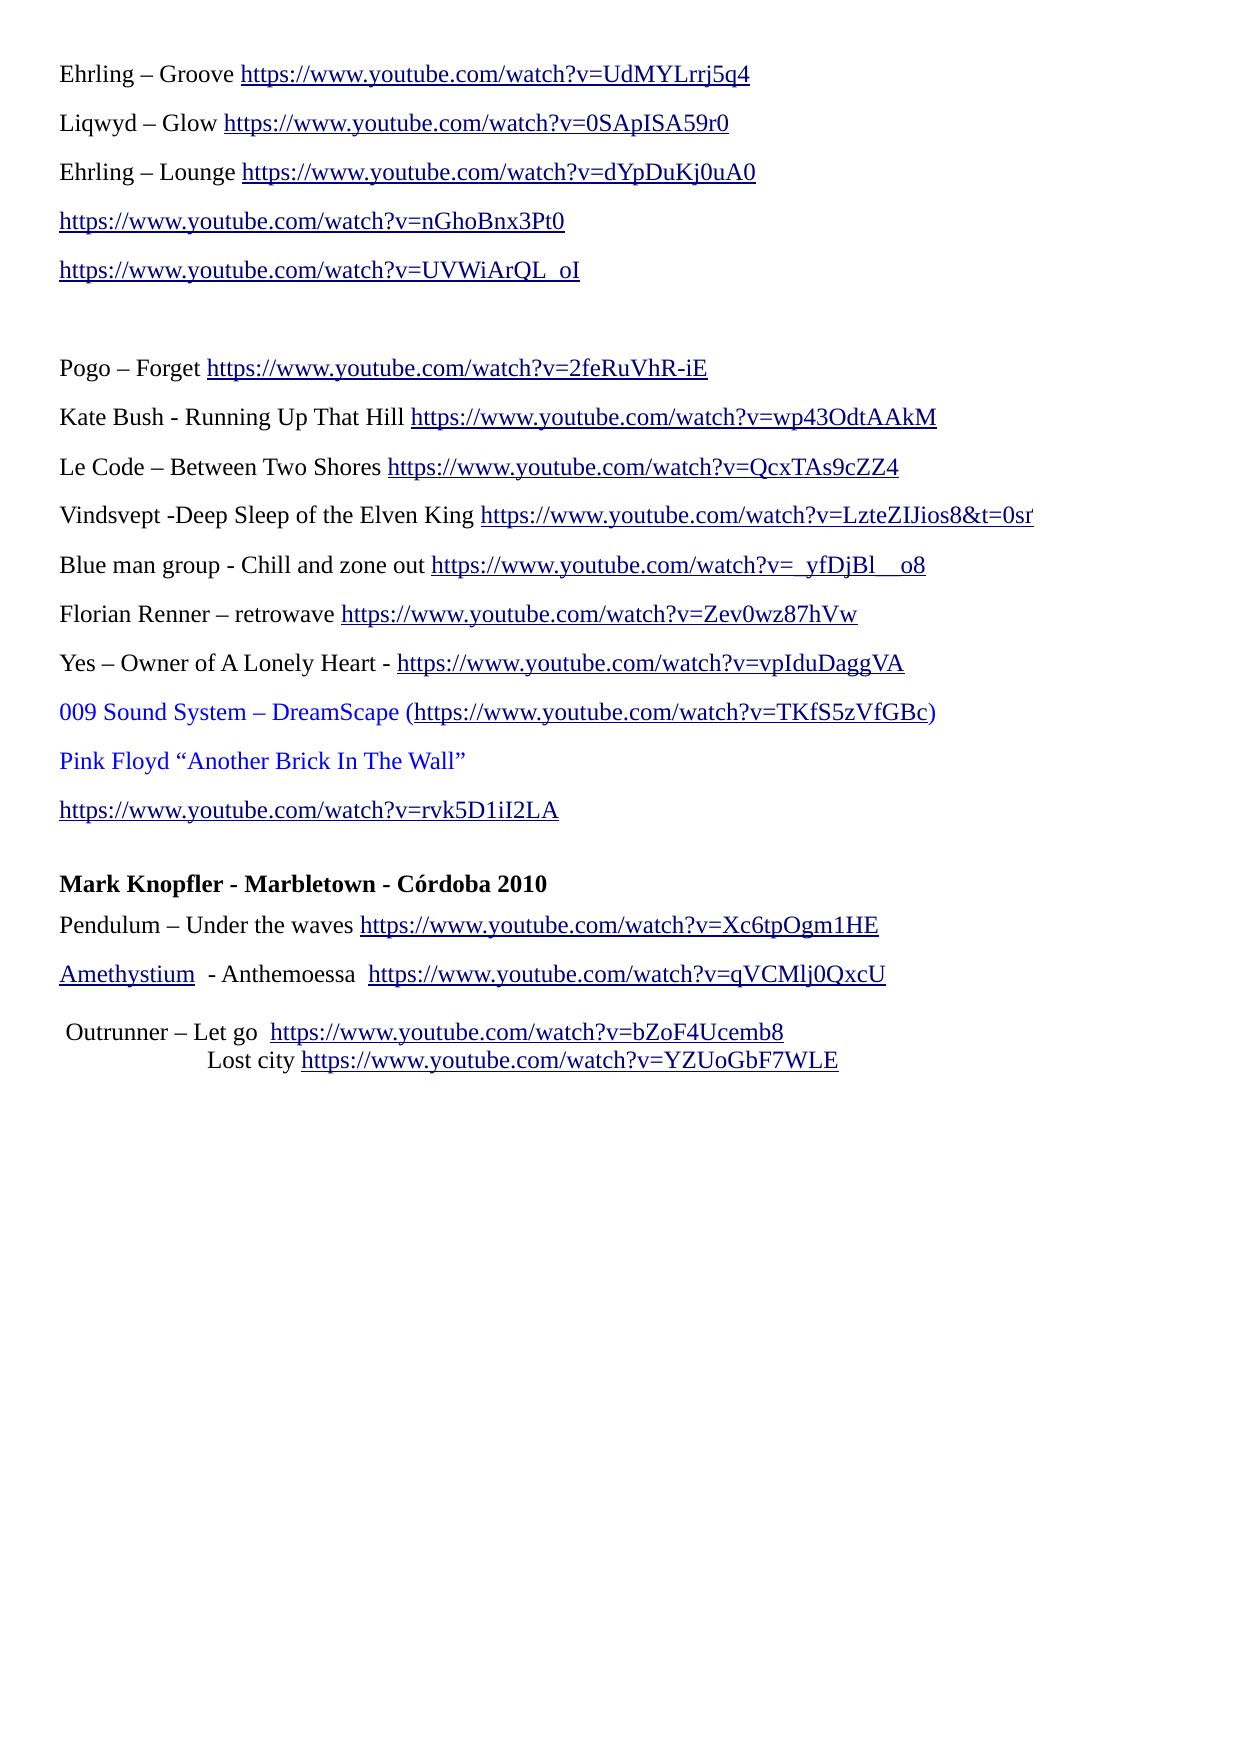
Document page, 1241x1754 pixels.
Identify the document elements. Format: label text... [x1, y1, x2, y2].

text Kate Bush - Running Up That Hill https://www.youtube.com/watch?v=wp43OdtAAkM [59, 402, 1181, 431]
text Outrunner – Let go https://www.youtube.com/watch?v=bZoF4Ucemb8 [59, 1017, 1181, 1046]
text Le Code – Between Two Shores https://www.youtube.com/watch?v=QcxTAs9cZZ4 [59, 452, 1181, 480]
text Pink Floyd “Another Brick In The Wall” [59, 746, 1181, 775]
text Pogo – Forget https://www.youtube.com/watch?v=2feRuVhR-iE [59, 353, 1181, 382]
text https://www.youtube.com/watch?v=rvk5D1iI2LA [59, 795, 1181, 824]
text https://www.youtube.com/watch?v=UVWiArQL_oI [59, 255, 1181, 284]
text https://www.youtube.com/watch?v=nGhoBnx3Pt0 [59, 206, 1181, 235]
text Pendulum – Under the waves https://www.youtube.com/watch?v=Xc6tpOgm1HE [59, 910, 1181, 939]
subtitle Mark Knopfler - Marbletown - Córdoba 2010 [59, 869, 1181, 898]
text Lost city https://www.youtube.com/watch?v=YZUoGbF7WLE [59, 1046, 1181, 1074]
text Liqwyd – Glow https://www.youtube.com/watch?v=0SApISA59r0 [59, 108, 1181, 137]
text Ehrling – Groove https://www.youtube.com/watch?v=UdMYLrrj5q4 [59, 59, 1181, 88]
text Amethystium - Anthemoessa https://www.youtube.com/watch?v=qVCMlj0QxcU [59, 959, 1181, 988]
text Blue man group - Chill and zone out https://www.youtube.com/watch?v=_yfDjBl__o8 [59, 550, 1181, 578]
text Yes – Owner of A Lonely Heart - https://www.youtube.com/watch?v=vpIduDaggVA [59, 648, 1181, 677]
text Ehrling – Lounge https://www.youtube.com/watch?v=dYpDuKj0uA0 [59, 157, 1181, 186]
text Vindsvept -Deep Sleep of the Elven King https://www.youtube.com/watch?v=LzteZIJios8&t=0sґ [59, 501, 1181, 529]
text 009 Sound System – DreamScape (https://www.youtube.com/watch?v=TKfS5zVfGBc) [59, 697, 1181, 726]
text Florian Renner – retrowave https://www.youtube.com/watch?v=Zev0wz87hVw [59, 599, 1181, 627]
